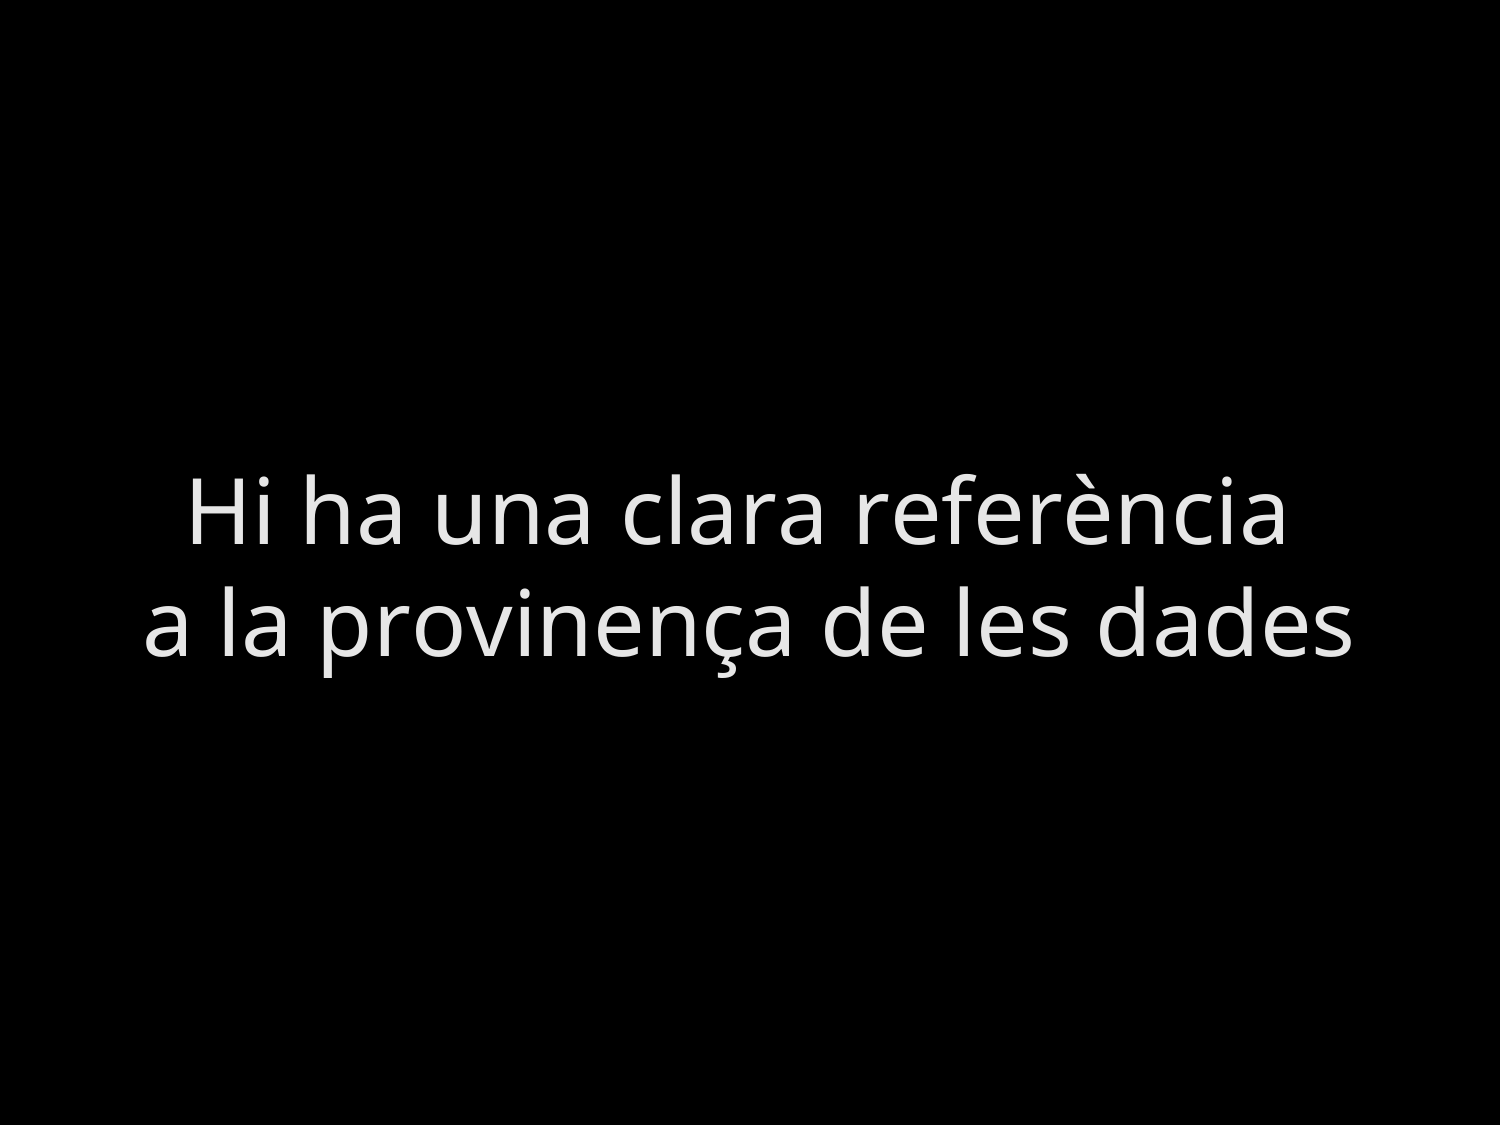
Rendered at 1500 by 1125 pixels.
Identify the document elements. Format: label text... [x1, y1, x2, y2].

subtitle Hi ha una clara referència a la provinença de les dades [109, 112, 1391, 1013]
